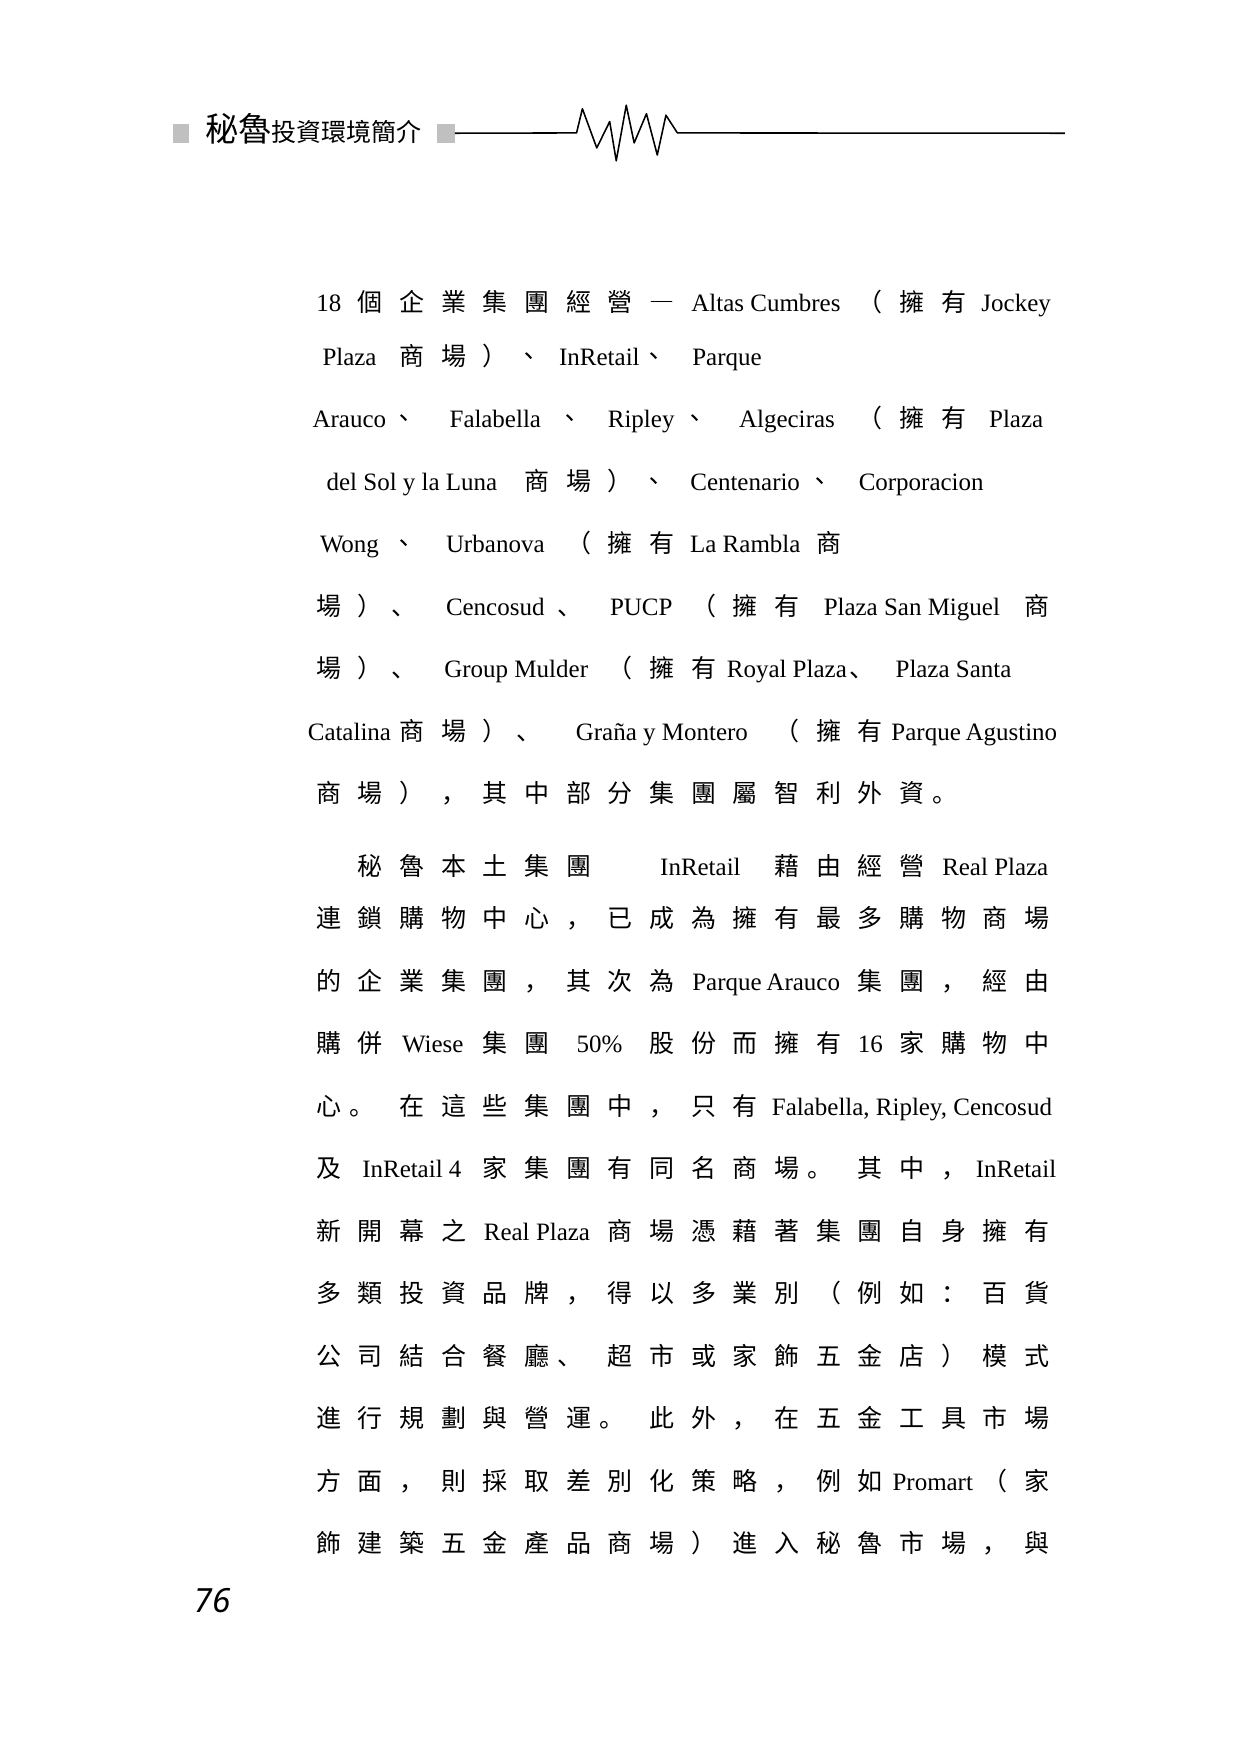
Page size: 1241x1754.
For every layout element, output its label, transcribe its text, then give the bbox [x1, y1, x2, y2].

text 秘魯本土集團 InRetail 藉由經營Real Plaza連鎖購物中心，已成為擁有最多購物商場的企業集團，其次為Parque Arauco集團，經由購併Wiese集團50%股份而擁有16家購物中心。在這些集團中，只有Falabella, Ripley, Cencosud及InRetail 4家集團有同名商場。其中，InRetail新開幕之Real Plaza商場憑藉著集團自身擁有多類投資品牌，得以多業別（例如：百貨公司結合餐廳、超市或家飾五金店）模式進行規劃與營運。此外，在五金工具市場方面，則採取差別化策略，例如Promart（家飾建築五金產品商場）進入秘魯市場，與 [281, 813, 1058, 1563]
text 18個企業集團經營—Altas Cumbres（擁有Jockey Plaza商場）、InRetail、Parque Arauco、Falabella、Ripley、Algeciras（擁有Plaza del Sol y la Luna商場）、Centenario、Corporacion Wong、Urbanova（擁有La Rambla商場）、Cencosud、PUCP（擁有Plaza San Miguel商場）、Group Mulder（擁有Royal Plaza、Plaza Santa Catalina商場）、Graña y Montero（擁有Parque Agustino商場），其中部分集團屬智利外資。 [281, 250, 1058, 813]
